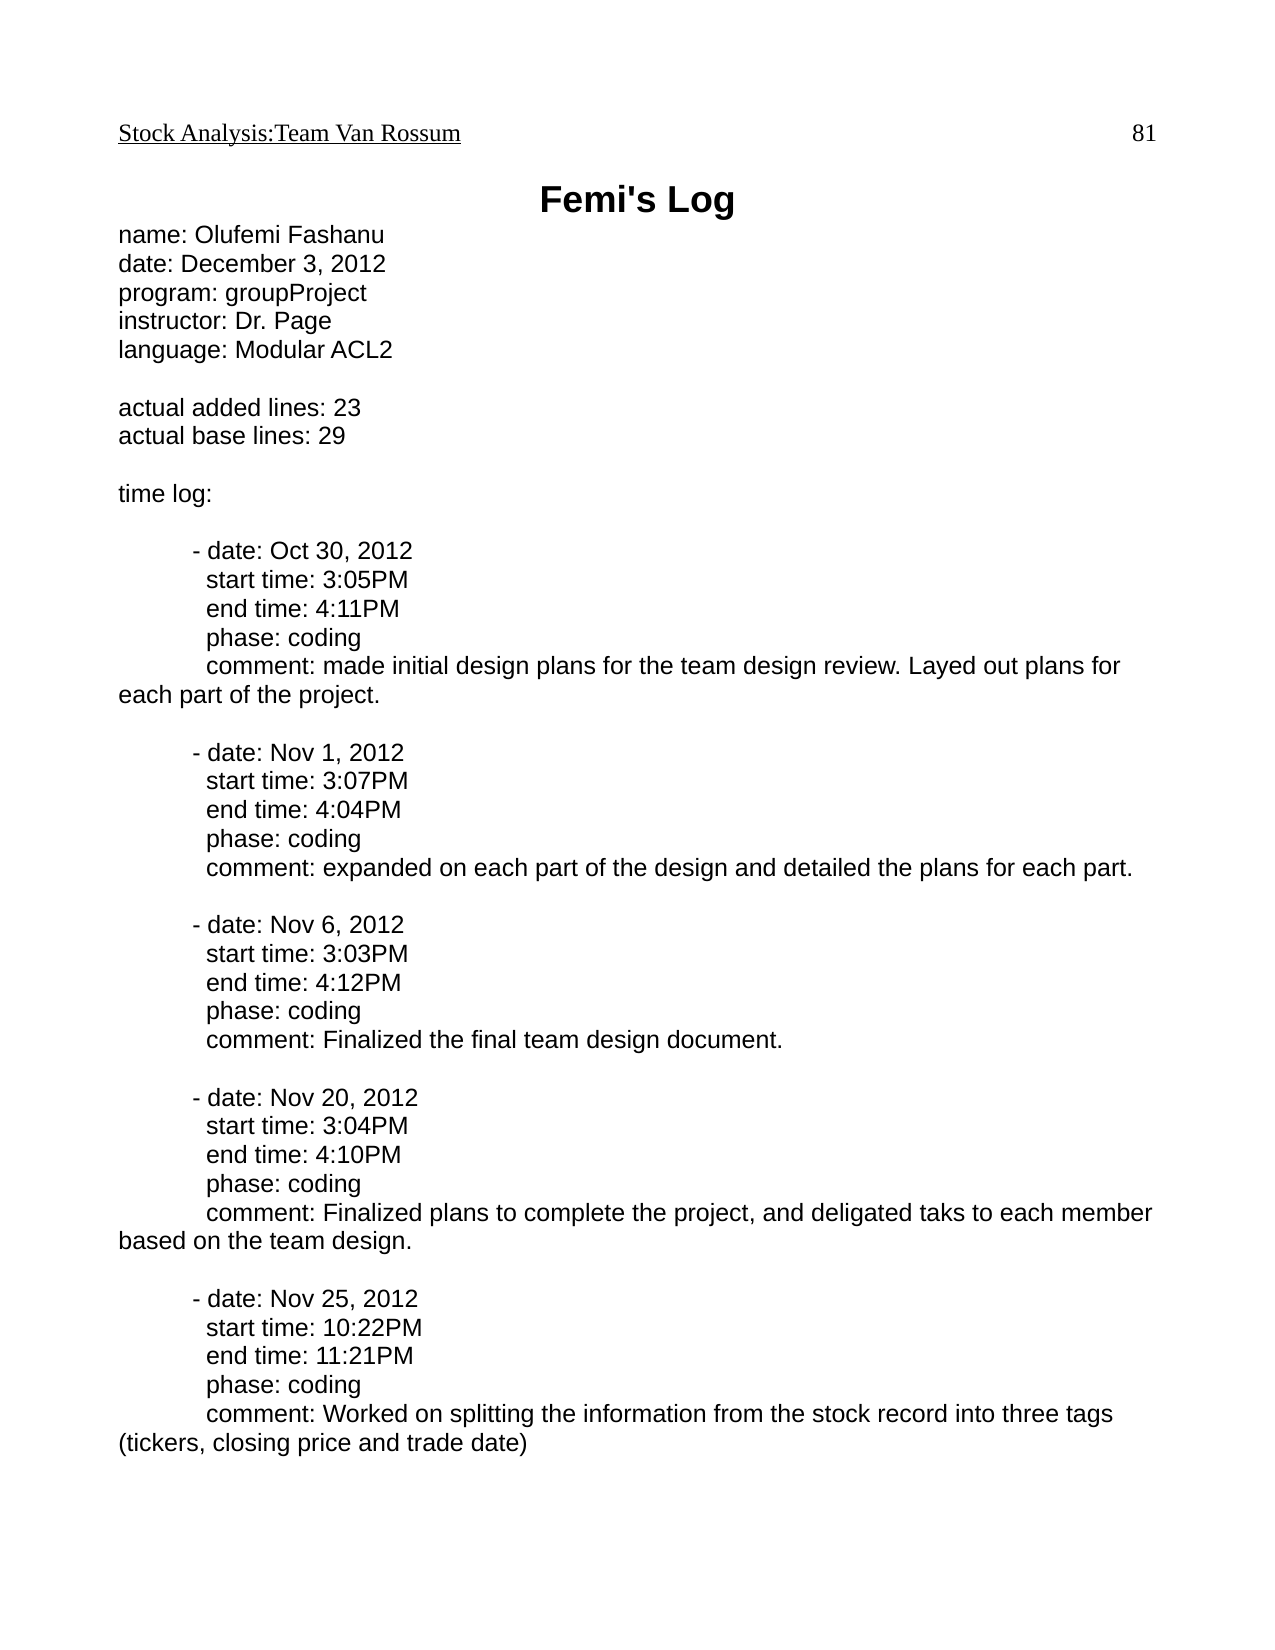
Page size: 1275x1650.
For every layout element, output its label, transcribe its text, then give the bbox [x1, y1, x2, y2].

text - date: Nov 20, 2012 [118, 1082, 1157, 1111]
text comment: made initial design plans for the team design review. Layed out plans for each part of the project. [118, 651, 1157, 709]
text - date: Oct 30, 2012 [118, 536, 1157, 565]
text end time: 4:11PM [118, 594, 1157, 622]
text actual added lines: 23 [118, 392, 1157, 421]
text phase: coding [118, 622, 1157, 651]
text Femi's Log [118, 177, 1157, 220]
text start time: 10:22PM [118, 1312, 1157, 1341]
text phase: coding [118, 824, 1157, 852]
text start time: 3:07PM [118, 766, 1157, 795]
text start time: 3:05PM [118, 565, 1157, 594]
text comment: Worked on splitting the information from the stock record into three tags (tickers, closing price and trade date) [118, 1399, 1157, 1456]
text program: groupProject [118, 277, 1157, 306]
text comment: Finalized plans to complete the project, and deligated taks to each member based on the team design. [118, 1197, 1157, 1255]
text - date: Nov 6, 2012 [118, 910, 1157, 939]
text - date: Nov 1, 2012 [118, 737, 1157, 766]
text actual base lines: 29 [118, 421, 1157, 450]
text comment: Finalized the final team design document. [118, 1025, 1157, 1054]
text start time: 3:04PM [118, 1111, 1157, 1140]
text time log: [118, 479, 1157, 507]
text start time: 3:03PM [118, 939, 1157, 967]
text date: December 3, 2012 [118, 249, 1157, 277]
text name: Olufemi Fashanu [118, 220, 1157, 249]
text instructor: Dr. Page [118, 306, 1157, 335]
text comment: expanded on each part of the design and detailed the plans for each part. [118, 852, 1157, 881]
text end time: 11:21PM [118, 1341, 1157, 1370]
text - date: Nov 25, 2012 [118, 1284, 1157, 1312]
text language: Modular ACL2 [118, 335, 1157, 364]
text end time: 4:04PM [118, 795, 1157, 824]
text end time: 4:10PM [118, 1140, 1157, 1169]
text end time: 4:12PM [118, 967, 1157, 996]
text phase: coding [118, 1169, 1157, 1197]
text phase: coding [118, 996, 1157, 1025]
text phase: coding [118, 1370, 1157, 1399]
